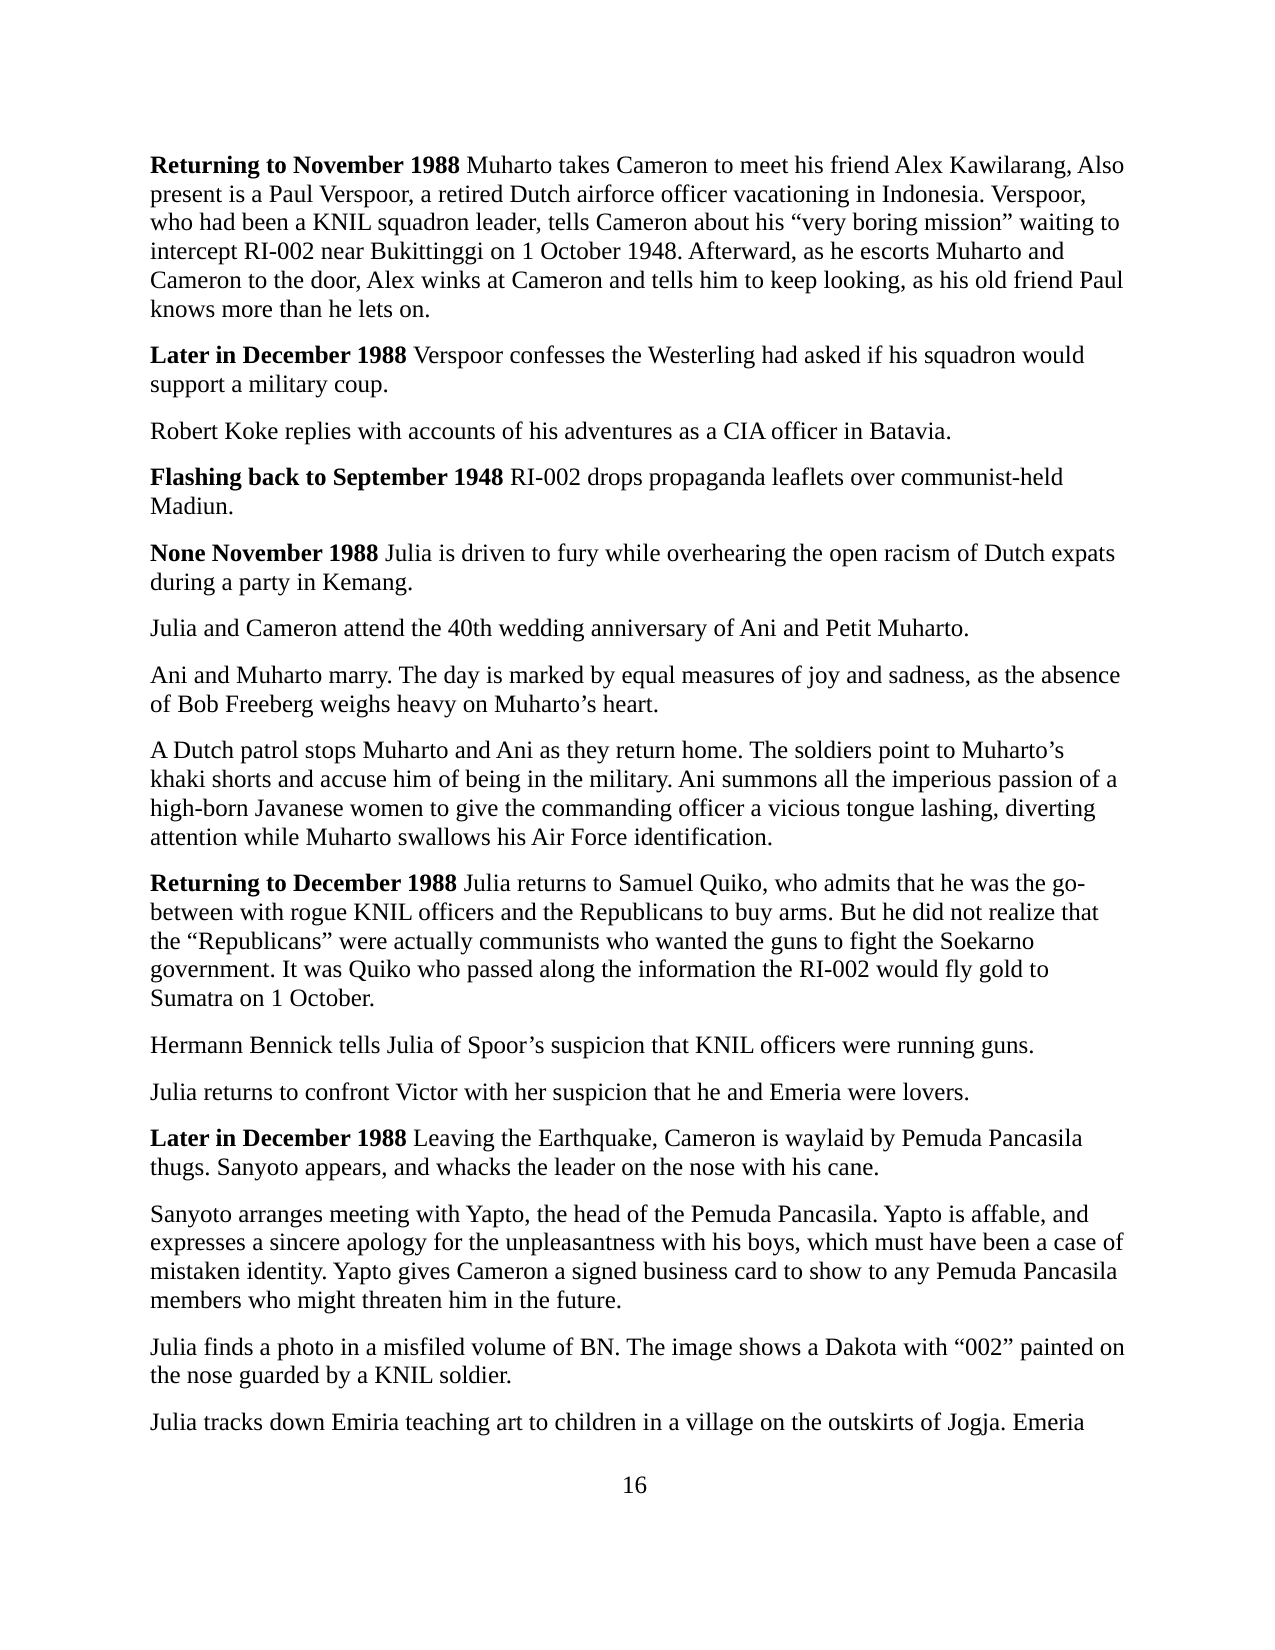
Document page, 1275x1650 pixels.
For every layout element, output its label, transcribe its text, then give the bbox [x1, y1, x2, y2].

text Later in December 1988 Verspoor confesses the Westerling had asked if his squadron would support a military coup. [150, 340, 1125, 398]
text Later in December 1988 Leaving the Earthquake, Cameron is waylaid by Pemuda Pancasila thugs. Sanyoto appears, and whacks the leader on the nose with his cane. [150, 1123, 1125, 1181]
text A Dutch patrol stops Muharto and Ani as they return home. The soldiers point to Muharto’s khaki shorts and accuse him of being in the military. Ani summons all the imperious passion of a high-born Javanese women to give the commanding officer a vicious tongue lashing, diverting attention while Muharto swallows his Air Force identification. [150, 735, 1125, 850]
text Flashing back to September 1948 RI-002 drops propaganda leaflets over communist-held Madiun. [150, 462, 1125, 520]
text Hermann Bennick tells Julia of Spoor’s suspicion that KNIL officers were running guns. [150, 1030, 1125, 1059]
text Sanyoto arranges meeting with Yapto, the head of the Pemuda Pancasila. Yapto is affable, and expresses a sincere apology for the unpleasantness with his boys, which must have been a case of mistaken identity. Yapto gives Cameron a signed business card to show to any Pemuda Pancasila members who might threaten him in the future. [150, 1199, 1125, 1314]
text None November 1988 Julia is driven to fury while overhearing the open racism of Dutch expats during a party in Kemang. [150, 538, 1125, 595]
text Returning to December 1988 Julia returns to Samuel Quiko, who admits that he was the go-between with rogue KNIL officers and the Republicans to buy arms. But he did not realize that the “Republicans” were actually communists who wanted the guns to fight the Soekarno government. It was Quiko who passed along the information the RI-002 would fly gold to Sumatra on 1 October. [150, 868, 1125, 1012]
text Julia finds a photo in a misfiled volume of BN. The image shows a Dakota with “002” painted on the nose guarded by a KNIL soldier. [150, 1332, 1125, 1389]
text Julia tracks down Emiria teaching art to children in a village on the outskirts of Jogja. Emeria [150, 1407, 1125, 1436]
text Returning to November 1988 Muharto takes Cameron to meet his friend Alex Kawilarang, Also present is a Paul Verspoor, a retired Dutch airforce officer vacationing in Indonesia. Verspoor, who had been a KNIL squadron leader, tells Cameron about his “very boring mission” waiting to intercept RI-002 near Bukittinggi on 1 October 1948. Afterward, as he escorts Muharto and Cameron to the door, Alex winks at Cameron and tells him to keep looking, as his old friend Paul knows more than he lets on. [150, 150, 1125, 322]
text Julia returns to confront Victor with her suspicion that he and Emeria were lovers. [150, 1077, 1125, 1105]
text Robert Koke replies with accounts of his adventures as a CIA officer in Batavia. [150, 416, 1125, 444]
text Ani and Muharto marry. The day is marked by equal measures of joy and sadness, as the absence of Bob Freeberg weighs heavy on Muharto’s heart. [150, 660, 1125, 717]
text Julia and Cameron attend the 40th wedding anniversary of Ani and Petit Muharto. [150, 613, 1125, 642]
